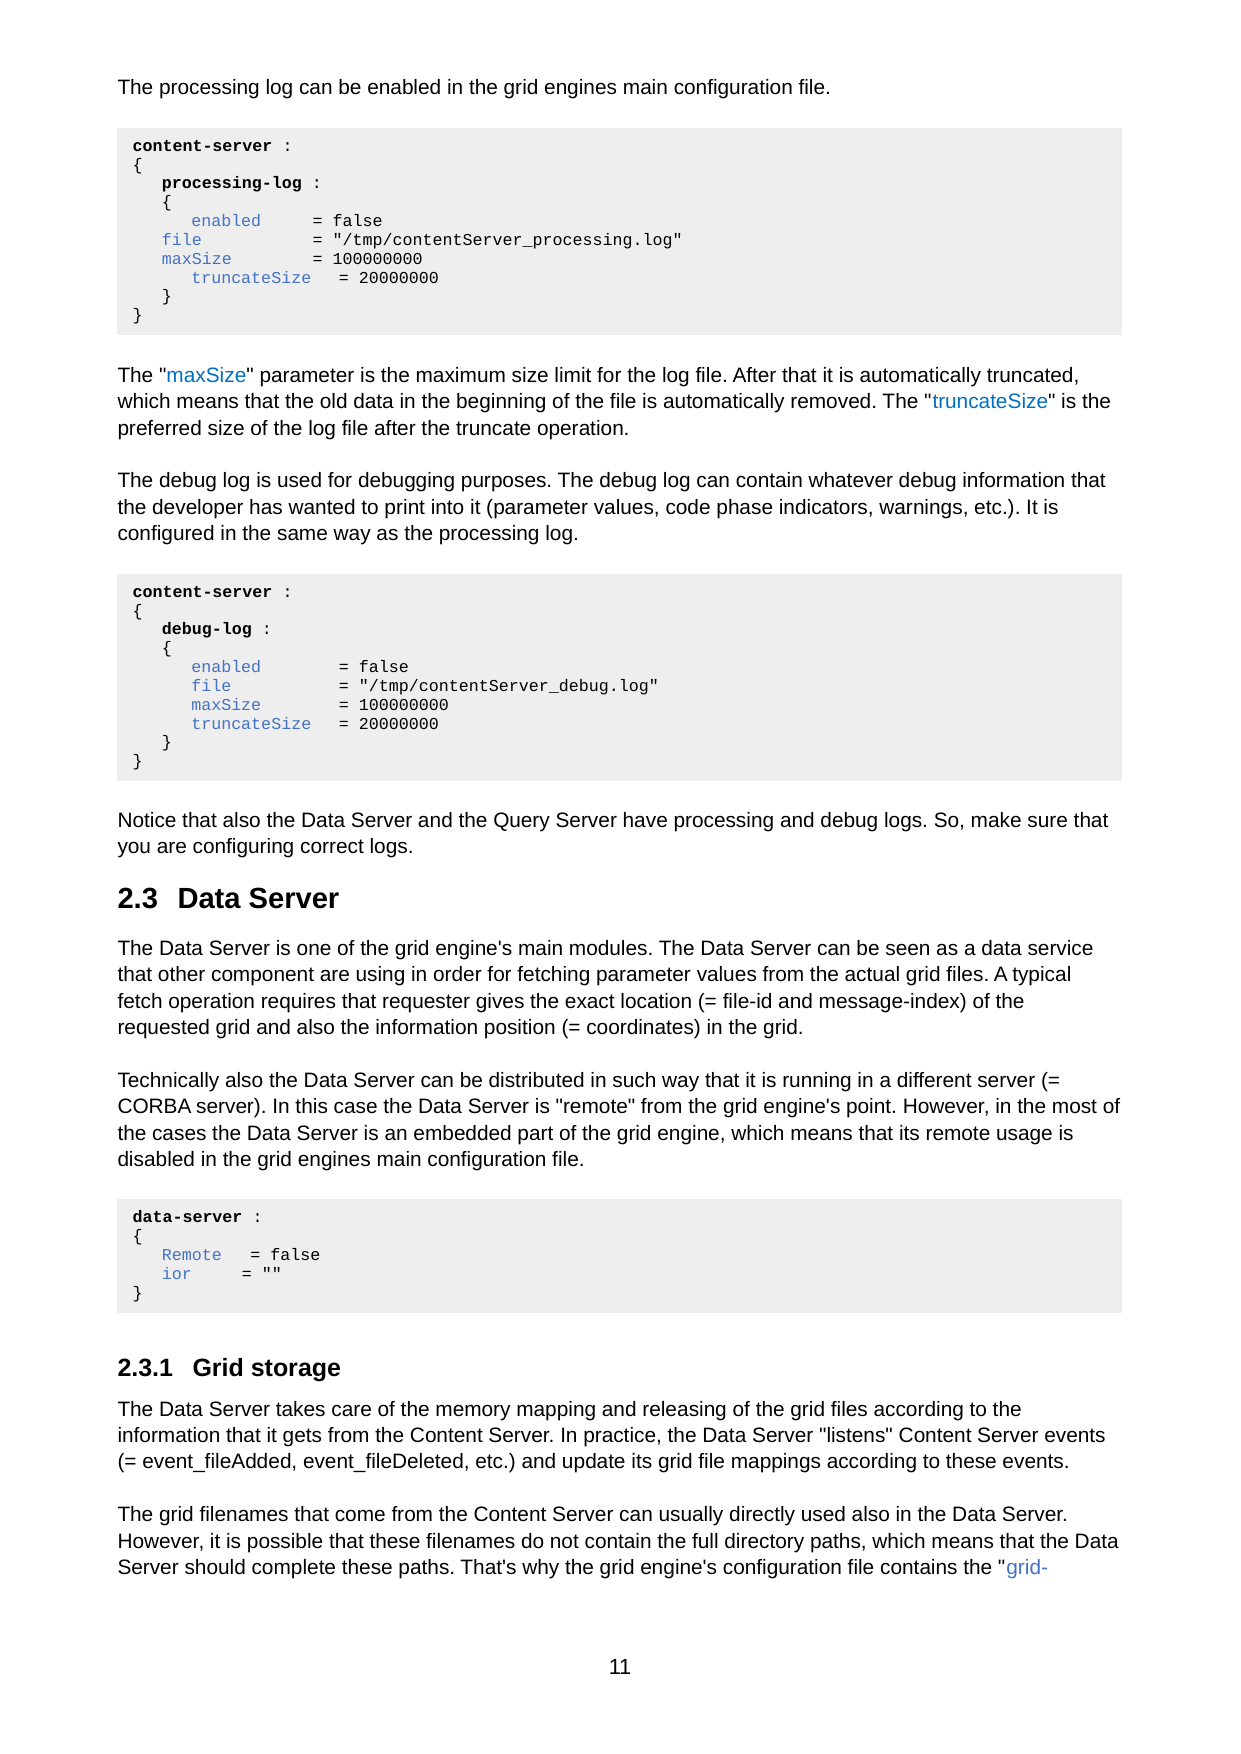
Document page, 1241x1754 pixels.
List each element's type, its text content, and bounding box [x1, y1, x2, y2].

text processing-log : [117, 175, 1122, 194]
text } [117, 753, 1122, 772]
text { [117, 156, 1122, 175]
text Remote = false [117, 1247, 1122, 1266]
text { [117, 1228, 1122, 1247]
text Notice that also the Data Server and the Query Server have processing and debug logs. So, make sure that you are configuring correct logs. [117, 808, 1122, 858]
text content-server : [117, 137, 1122, 156]
text file = "/tmp/contentServer_debug.log" [117, 677, 1122, 696]
text content-server : [117, 583, 1122, 602]
text The debug log is used for debugging purposes. The debug log can contain whatever debug information that the developer has wanted to print into it (parameter values, code phase indicators, warnings, etc.). It is configured in the same way as the processing log. [117, 468, 1122, 545]
text { [117, 194, 1122, 213]
text { [117, 602, 1122, 621]
text maxSize = 100000000 [117, 250, 1122, 269]
text truncateSize = 20000000 [117, 269, 1122, 288]
subtitle Data Server [117, 881, 1122, 915]
text enabled = false [117, 213, 1122, 231]
text enabled = false [117, 659, 1122, 677]
text The "maxSize" parameter is the maximum size limit for the log file. After that it is automatically truncated, which means that the old data in the beginning of the file is automatically removed. The "truncateSize" is the preferred size of the log file after the truncate operation. [117, 363, 1122, 439]
text Technically also the Data Server can be distributed in such way that it is running in a different server (= CORBA server). In this case the Data Server is "remote" from the grid engine's point. However, in the most of the cases the Data Server is an embedded part of the grid engine, which means that its remote usage is disabled in the grid engines main configuration file. [117, 1068, 1122, 1171]
text debug-log : [117, 621, 1122, 640]
text file = "/tmp/contentServer_processing.log" [117, 231, 1122, 250]
text maxSize = 100000000 [117, 696, 1122, 715]
text } [117, 307, 1122, 326]
subtitle Grid storage [117, 1353, 1122, 1382]
text ior = "" [117, 1266, 1122, 1284]
text } [117, 288, 1122, 307]
text The Data Server is one of the grid engine's main modules. The Data Server can be seen as a data service that other component are using in order for fetching parameter values from the actual grid files. A typical fetch operation requires that requester gives the exact location (= file-id and message-index) of the requested grid and also the information position (= coordinates) in the grid. [117, 936, 1122, 1039]
text } [117, 1284, 1122, 1303]
text The Data Server takes care of the memory mapping and releasing of the grid files according to the information that it gets from the Content Server. In practice, the Data Server "listens" Content Server events (= event_fileAdded, event_fileDeleted, etc.) and update its grid file mappings according to these events. [117, 1397, 1122, 1473]
text data-server : [117, 1209, 1122, 1228]
text { [117, 640, 1122, 659]
text The grid filenames that come from the Content Server can usually directly used also in the Data Server. However, it is possible that these filenames do not contain the full directory paths, which means that the Data Server should complete these paths. That's why the grid engine's configuration file contains the "grid- [117, 1502, 1122, 1579]
text truncateSize = 20000000 [117, 715, 1122, 734]
text The processing log can be enabled in the grid engines main configuration file. [117, 75, 1122, 99]
text } [117, 734, 1122, 753]
